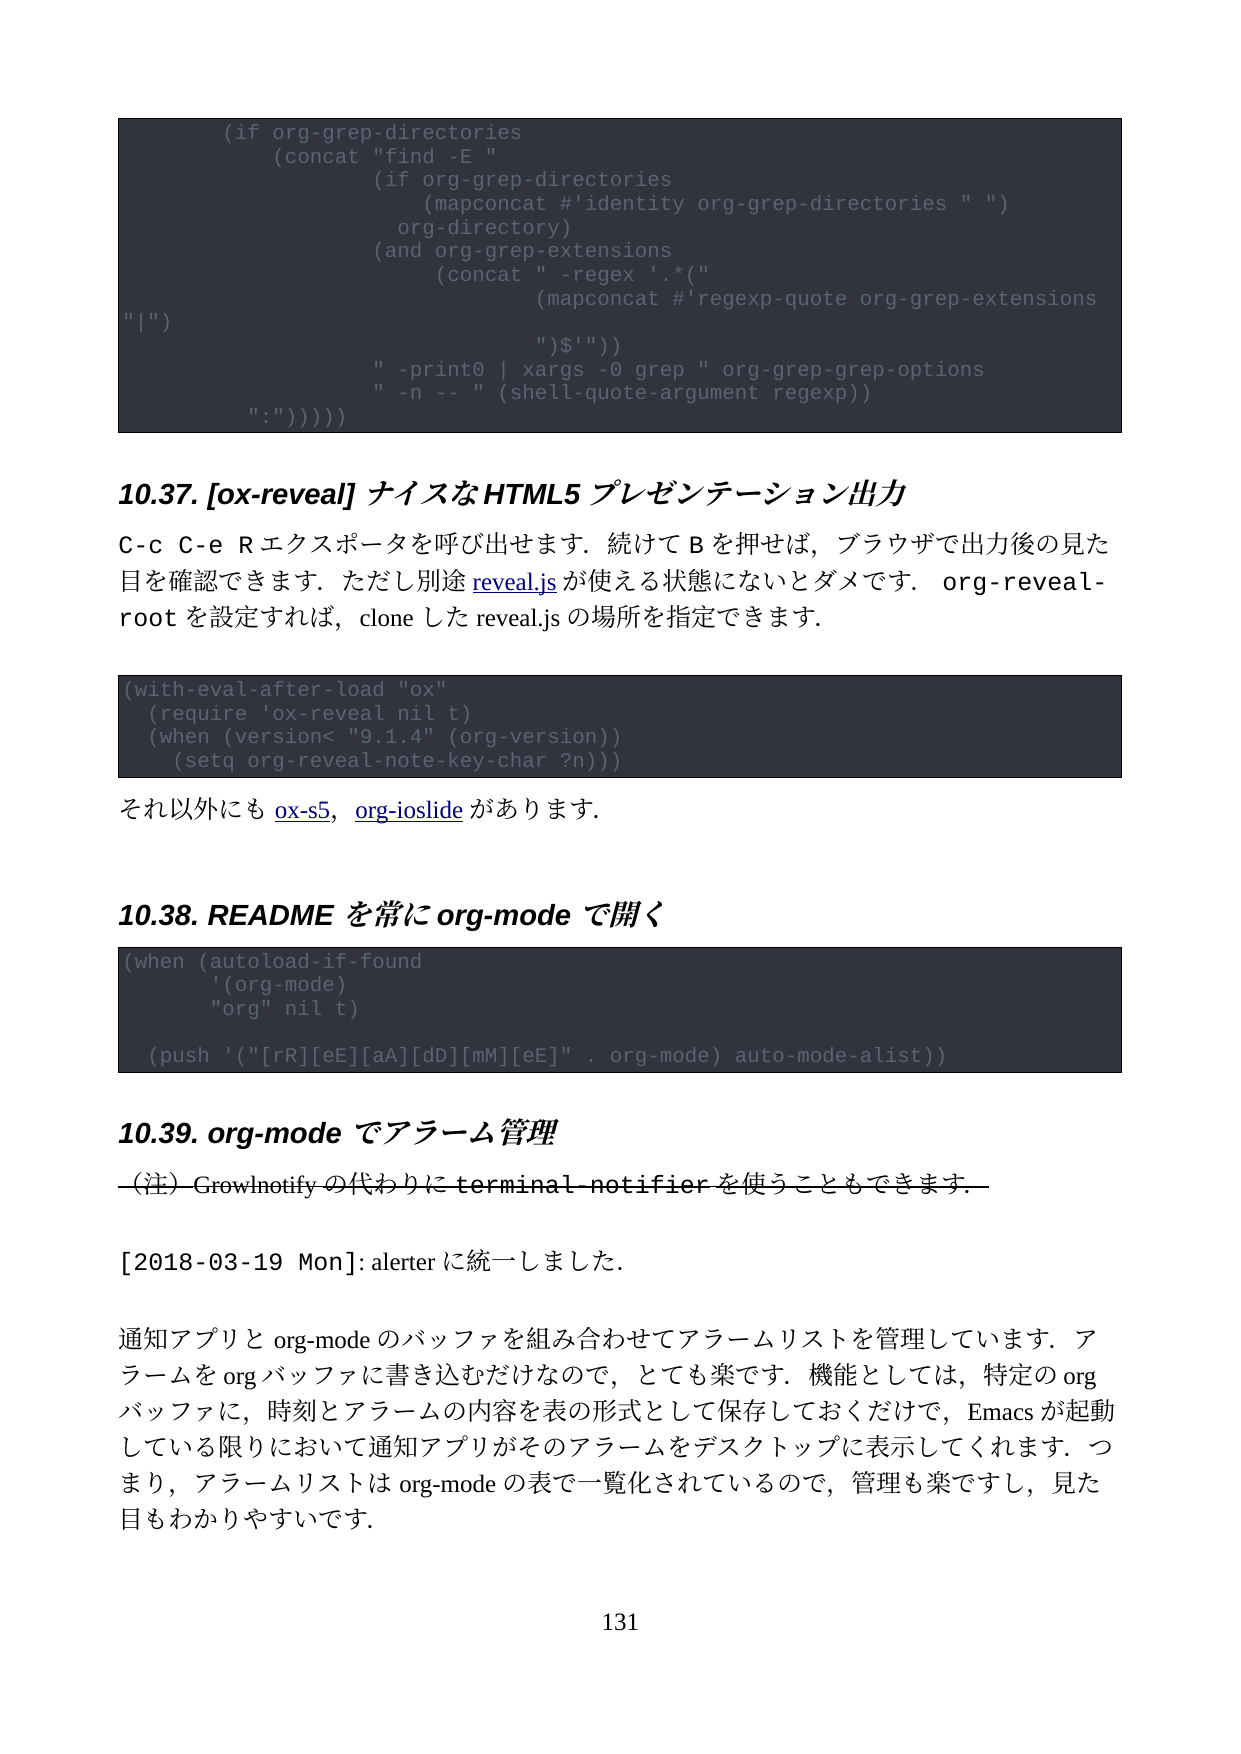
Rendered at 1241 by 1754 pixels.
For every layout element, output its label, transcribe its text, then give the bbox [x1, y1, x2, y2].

text (with-eval-after-load "ox" [119, 676, 1121, 699]
text (concat "find -E " [119, 142, 1121, 165]
text (setq org-reveal-note-key-char ?n))) [119, 746, 1121, 777]
text (concat " -regex '.*(" [119, 260, 1121, 284]
text "org" nil t) [119, 994, 1121, 1018]
text '(org-mode) [119, 970, 1121, 994]
text C-c C-e R エクスポータを呼び出せます．続けて B を押せば，ブラウザで出力後の見た目を確認できます．ただし別途 reveal.js が使える状態にないとダメです． org-reveal-root を設定すれば，clone した reveal.js の場所を指定できます． [118, 525, 1122, 663]
text (mapconcat #'regexp-quote org-grep-extensions "|") [119, 284, 1121, 331]
text 通知アプリと org-mode のバッファを組み合わせてアラームリストを管理しています．アラームをorgバッファに書き込むだけなので，とても楽です．機能としては，特定のorgバッファに，時刻とアラームの内容を表の形式として保存しておくだけで，Emacs が起動している限りにおいて通知アプリがそのアラームをデスクトップに表示してくれます．つまり，アラームリストは org-mode の表で一覧化されているので，管理も楽ですし，見た目もわかりやすいです． [118, 1319, 1122, 1564]
subtitle org-mode でアラーム管理 [118, 1110, 1122, 1152]
text (if org-grep-directories [119, 165, 1121, 189]
subtitle README を常に org-mode で開く [118, 892, 1122, 934]
text (push '("[rR][eE][aA][dD][mM][eE]" . org-mode) auto-mode-alist)) [119, 1041, 1121, 1072]
text " -n -- " (shell-quote-argument regexp)) [119, 378, 1121, 402]
subtitle [ox-reveal] ナイスなHTML5プレゼンテーション出力 [118, 471, 1122, 513]
text (mapconcat #'identity org-grep-directories " ") [119, 189, 1121, 213]
text " -print0 | xargs -0 grep " org-grep-grep-options [119, 354, 1121, 378]
text [2018-03-19 Mon]: alerter に統一しました． [118, 1242, 1122, 1307]
text ")$'")) [119, 331, 1121, 354]
text org-directory) [119, 213, 1121, 236]
text (require 'ox-reveal nil t) [119, 699, 1121, 722]
text (when (version< "9.1.4" (org-version)) [119, 722, 1121, 746]
text それ以外にも ox-s5，org-ioslide があります． [118, 790, 1122, 855]
text (if org-grep-directories [119, 119, 1121, 142]
text (and org-grep-extensions [119, 236, 1121, 260]
text (when (autoload-if-found [119, 948, 1121, 970]
text （注）Growlnotify の代わりに terminal-notifier を使うこともできます． [118, 1164, 1122, 1229]
text ":"))))) [119, 402, 1121, 432]
